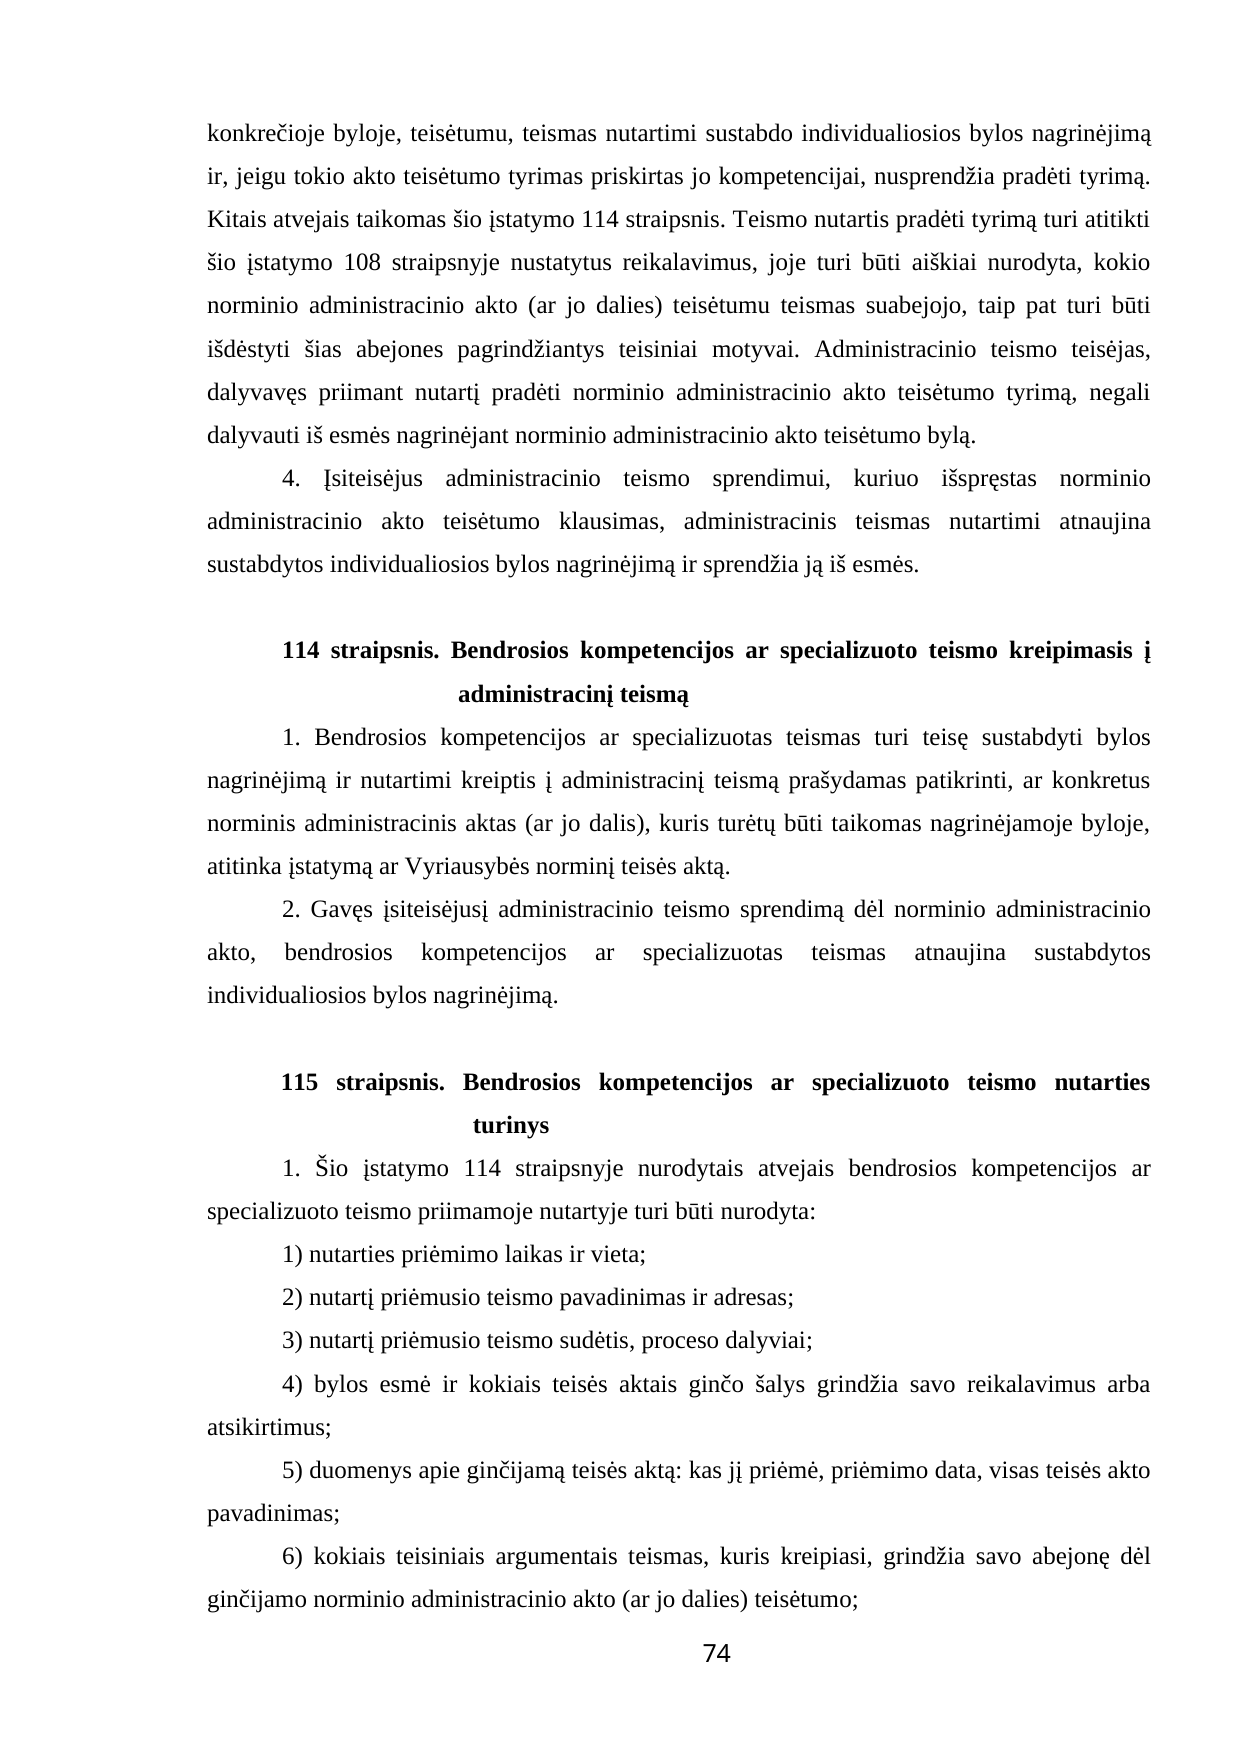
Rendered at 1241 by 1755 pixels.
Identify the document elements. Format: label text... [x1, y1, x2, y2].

text 3) nutartį priėmusio teismo sudėtis, proceso dalyviai; [207, 1326, 1152, 1354]
text 2. Gavęs įsiteisėjusį administracinio teismo sprendimą dėl norminio administracinio akto, bendrosios kompetencijos ar specializuotas teismas atnaujina sustabdytos individualiosios bylos nagrinėjimą. [207, 894, 1152, 1009]
text 2) nutartį priėmusio teismo pavadinimas ir adresas; [207, 1282, 1152, 1311]
text 1) nutarties priėmimo laikas ir vieta; [207, 1239, 1152, 1268]
text 1. Šio įstatymo 114 straipsnyje nurodytais atvejais bendrosios kompetencijos ar specializuoto teismo priimamoje nutartyje turi būti nurodyta: [207, 1153, 1152, 1225]
text 1. Bendrosios kompetencijos ar specializuotas teismas turi teisę sustabdyti bylos nagrinėjimą ir nutartimi kreiptis į administracinį teismą prašydamas patikrinti, ar konkretus norminis administracinis aktas (ar jo dalis), kuris turėtų būti taikomas nagrinėjamoje byloje, atitinka įstatymą ar Vyriausybės norminį teisės aktą. [207, 722, 1152, 880]
text 4) bylos esmė ir kokiais teisės aktais ginčo šalys grindžia savo reikalavimus arba atsikirtimus; [207, 1369, 1152, 1441]
text 4. Įsiteisėjus administracinio teismo sprendimui, kuriuo išspręstas norminio administracinio akto teisėtumo klausimas, administracinis teismas nutartimi atnaujina sustabdytos individualiosios bylos nagrinėjimą ir sprendžia ją iš esmės. [207, 463, 1152, 578]
text 115 straipsnis. Bendrosios kompetencijos ar specializuoto teismo nutarties turinys [281, 1067, 1152, 1139]
text 5) duomenys apie ginčijamą teisės aktą: kas jį priėmė, priėmimo data, visas teisės akto pavadinimas; [207, 1455, 1152, 1527]
text 6) kokiais teisiniais argumentais teismas, kuris kreipiasi, grindžia savo abejonę dėl ginčijamo norminio administracinio akto (ar jo dalies) teisėtumo; [207, 1541, 1152, 1613]
text konkrečioje byloje, teisėtumu, teismas nutartimi sustabdo individualiosios bylos nagrinėjimą ir, jeigu tokio akto teisėtumo tyrimas priskirtas jo kompetencijai, nusprendžia pradėti tyrimą. Kitais atvejais taikomas šio įstatymo 114 straipsnis. Teismo nutartis pradėti tyrimą turi atitikti šio įstatymo 108 straipsnyje nustatytus reikalavimus, joje turi būti aiškiai nurodyta, kokio norminio administracinio akto (ar jo dalies) teisėtumu teismas suabejojo, taip pat turi būti išdėstyti šias abejones pagrindžiantys teisiniai motyvai. Administracinio teismo teisėjas, dalyvavęs priimant nutartį pradėti norminio administracinio akto teisėtumo tyrimą, negali dalyvauti iš esmės nagrinėjant norminio administracinio akto teisėtumo bylą. [207, 118, 1152, 449]
text 114 straipsnis. Bendrosios kompetencijos ar specializuoto teismo kreipimasis į administracinį teismą [282, 636, 1152, 707]
